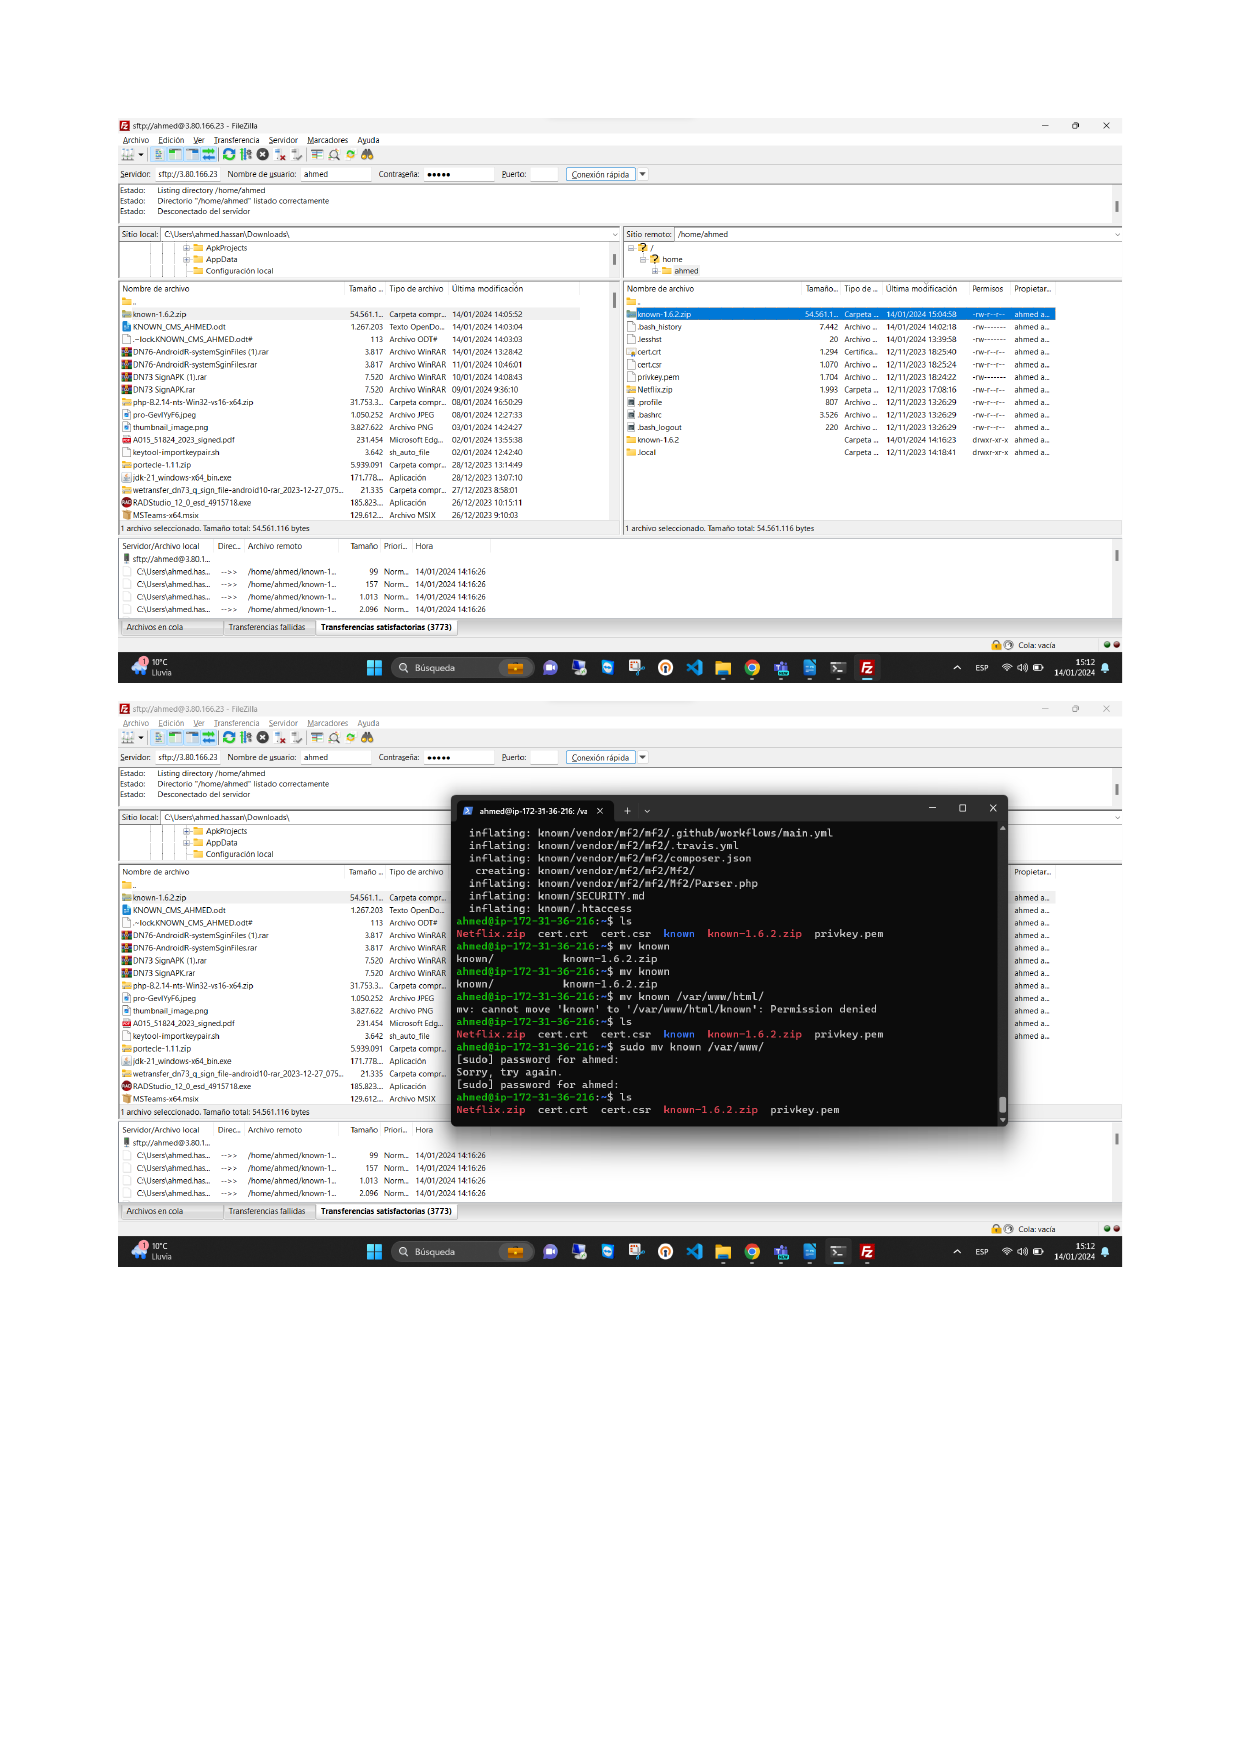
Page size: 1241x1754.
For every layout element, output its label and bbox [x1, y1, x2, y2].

picture [118, 118, 1123, 683]
picture [118, 701, 1123, 1267]
